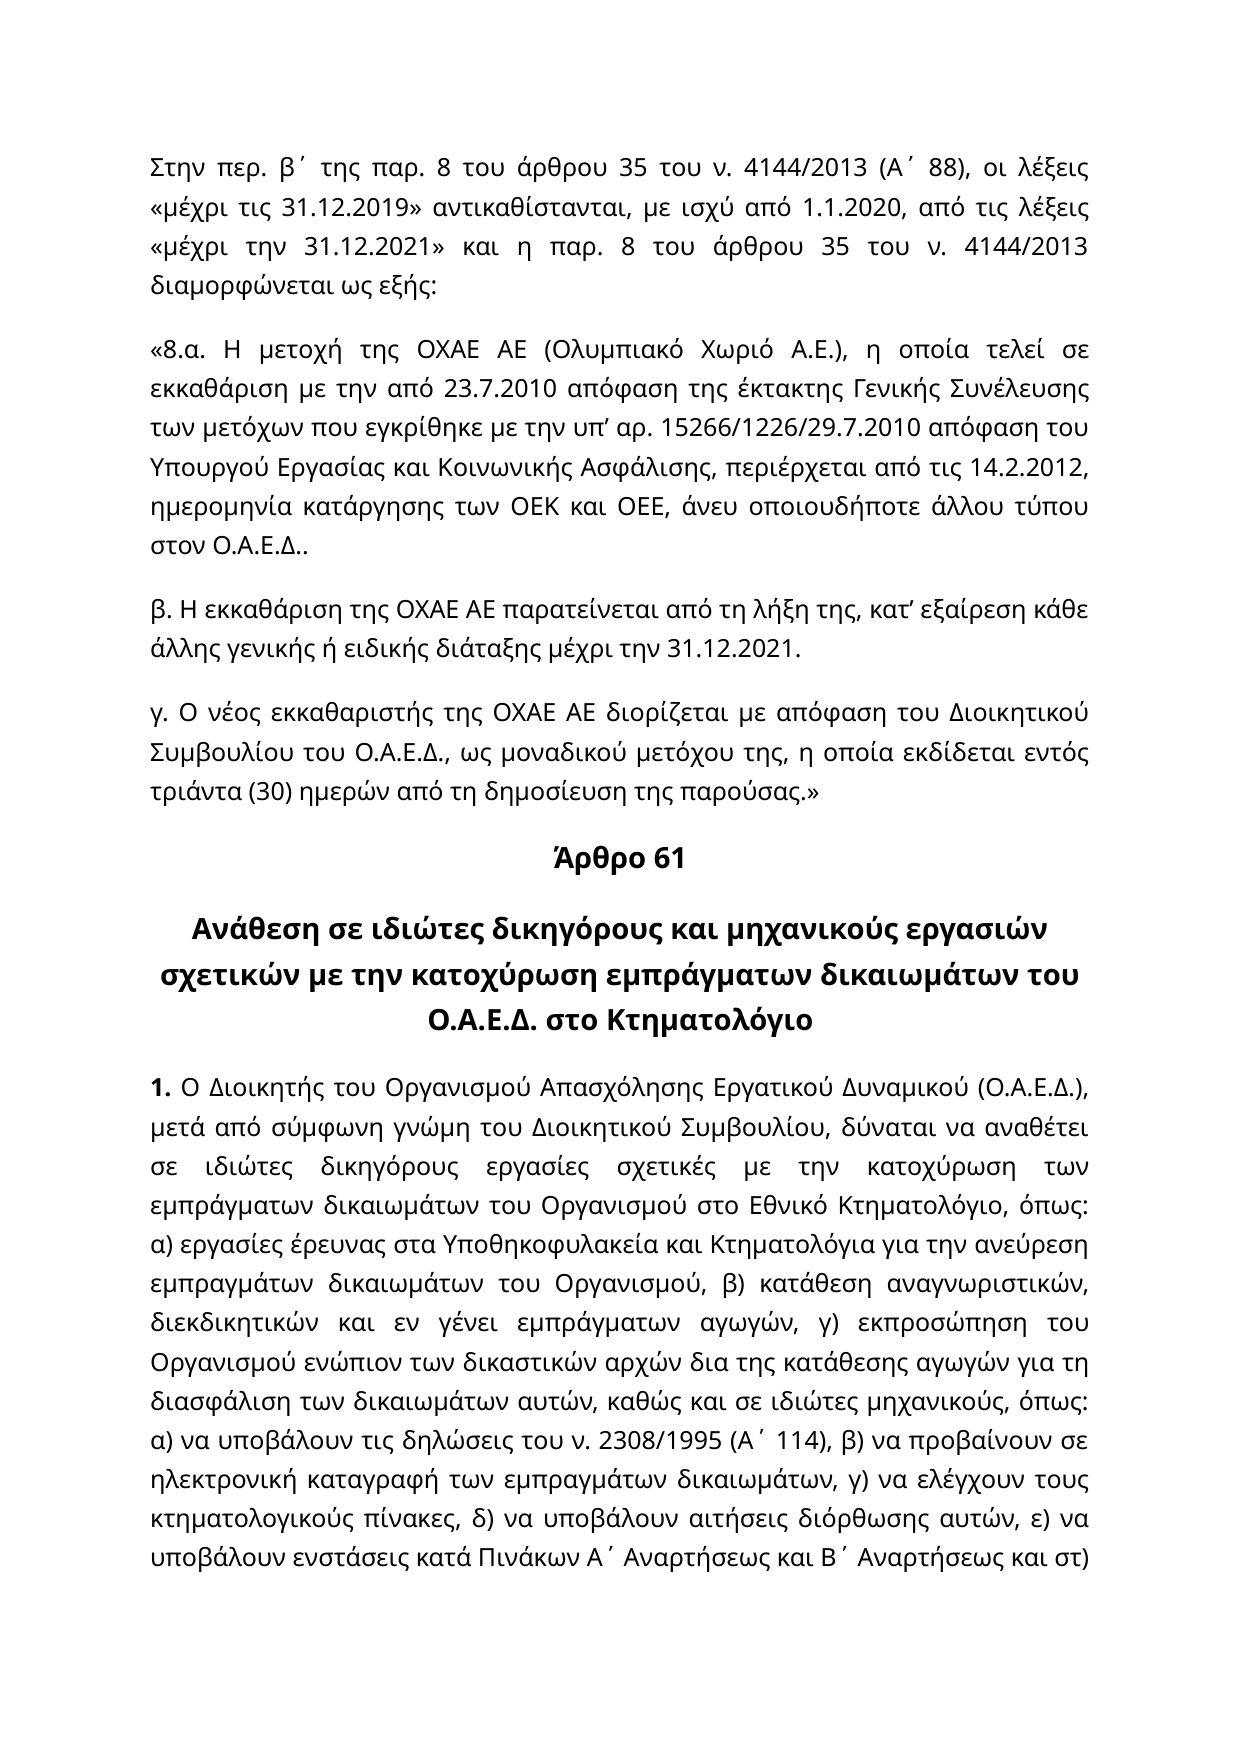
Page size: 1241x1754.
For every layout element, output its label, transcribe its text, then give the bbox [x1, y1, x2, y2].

subtitle Άρθρο 61 [150, 837, 1090, 877]
text 1. Ο Διοικητής του Οργανισμού Απασχόλησης Εργατικού Δυναμικού (Ο.Α.Ε.Δ.), μετά από σύμφωνη γνώμη του Διοικητικού Συμβουλίου, δύναται να αναθέτει σε ιδιώτες δικηγόρους εργασίες σχετικές με την κατοχύρωση των εμπράγματων δικαιωμάτων του Οργανισμού στο Εθνικό Κτηματολόγιο, όπως: α) εργασίες έρευνας στα Υποθηκοφυλακεία και Κτηματολόγια για την ανεύρεση εμπραγμάτων δικαιωμάτων του Οργανισμού, β) κατάθεση αναγνωριστικών, διεκδικητικών και εν γένει εμπράγματων αγωγών, γ) εκπροσώπηση του Οργανισμού ενώπιον των δικαστικών αρχών δια της κατάθεσης αγωγών για τη διασφάλιση των δικαιωμάτων αυτών, καθώς και σε ιδιώτες μηχανικούς, όπως: α) να υποβάλουν τις δηλώσεις του ν. 2308/1995 (Α΄ 114), β) να προβαίνουν σε ηλεκτρονική καταγραφή των εμπραγμάτων δικαιωμάτων, γ) να ελέγχουν τους κτηματολογικούς πίνακες, δ) να υποβάλουν αιτήσεις διόρθωσης αυτών, ε) να υποβάλουν ενστάσεις κατά Πινάκων Α΄ Αναρτήσεως και Β΄ Αναρτήσεως και στ) [150, 1070, 1090, 1574]
subtitle Ανάθεση σε ιδιώτες δικηγόρους και μηχανικούς εργασιών σχετικών με την κατοχύρωση εμπράγματων δικαιωμάτων του Ο.Α.Ε.Δ. στο Κτηματολόγιο [150, 908, 1090, 1039]
text «8.α. Η μετοχή της ΟΧΑΕ ΑΕ (Ολυμπιακό Χωριό Α.Ε.), η οποία τελεί σε εκκαθάριση με την από 23.7.2010 απόφαση της έκτακτης Γενικής Συνέλευσης των μετόχων που εγκρίθηκε με την υπ’ αρ. 15266/1226/29.7.2010 απόφαση του Υπουργού Εργασίας και Κοινωνικής Ασφάλισης, περιέρχεται από τις 14.2.2012, ημερομηνία κατάργησης των ΟΕΚ και ΟΕΕ, άνευ οποιουδήποτε άλλου τύπου στον Ο.Α.Ε.Δ.. [150, 332, 1090, 562]
text γ. Ο νέος εκκαθαριστής της ΟΧΑΕ ΑΕ διορίζεται με απόφαση του Διοικητικού Συμβουλίου του Ο.Α.Ε.Δ., ως μοναδικού μετόχου της, η οποία εκδίδεται εντός τριάντα (30) ημερών από τη δημοσίευση της παρούσας.» [150, 695, 1090, 807]
text β. Η εκκαθάριση της ΟΧΑΕ ΑΕ παρατείνεται από τη λήξη της, κατ’ εξαίρεση κάθε άλλης γενικής ή ειδικής διάταξης μέχρι την 31.12.2021. [150, 592, 1090, 665]
text Στην περ. β΄ της παρ. 8 του άρθρου 35 του ν. 4144/2013 (Α΄ 88), οι λέξεις «μέχρι τις 31.12.2019» αντικαθίστανται, με ισχύ από 1.1.2020, από τις λέξεις «μέχρι την 31.12.2021» και η παρ. 8 του άρθρου 35 του ν. 4144/2013 διαμορφώνεται ως εξής: [150, 150, 1090, 302]
